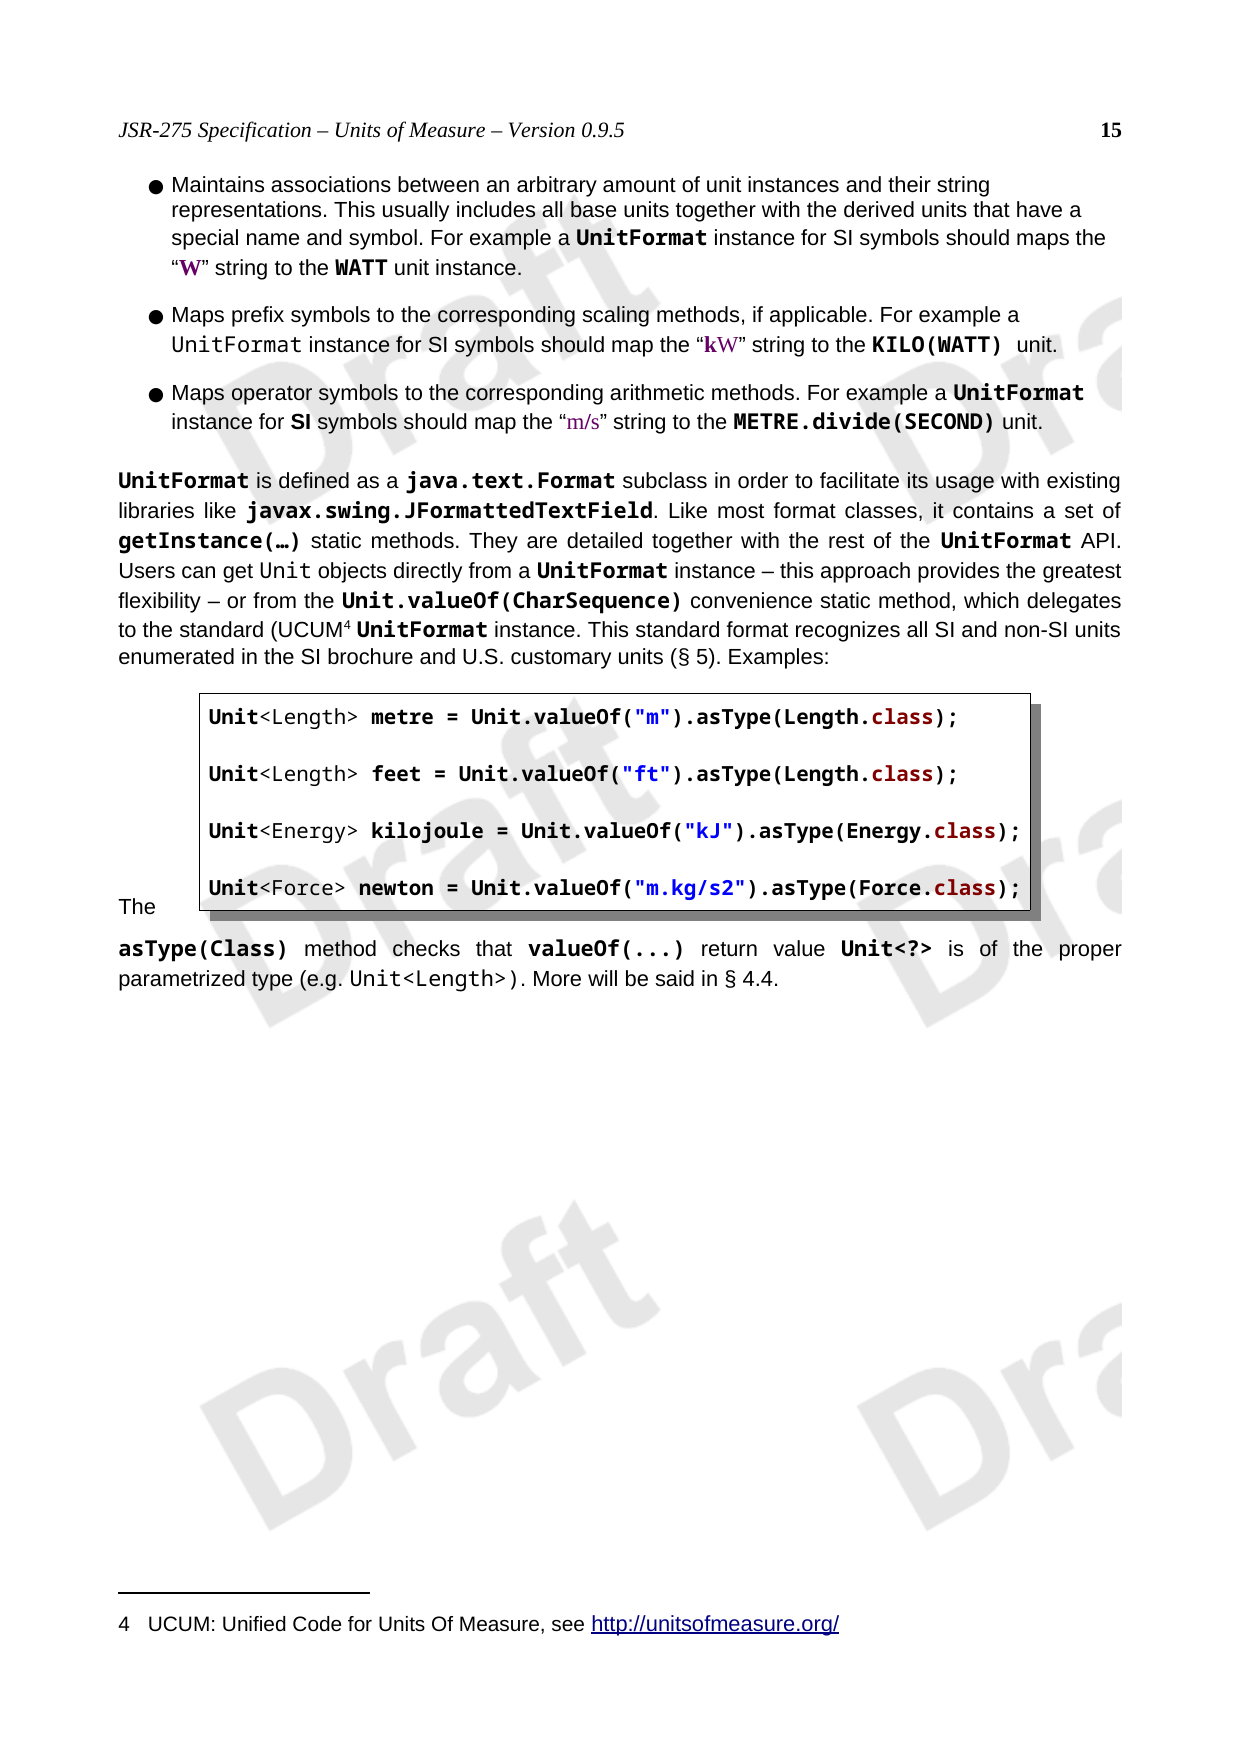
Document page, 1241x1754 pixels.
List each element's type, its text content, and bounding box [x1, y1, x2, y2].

text The asType(Class) method checks that valueOf(...) return value Unit<?> is of the proper parametrized type (e.g. Unit<Length>). More will be said in § 4.4. [118, 894, 1122, 992]
text Unit<Length> metre = Unit.valueOf("m").asType(Length.class); [208, 702, 1021, 731]
list Maintains associations between an arbitrary amount of unit instances and their string representations. This usually includes all base units together with the derived units that have a special name and symbol. For example a UnitFormat instance for SI symbols should maps the “W” string to the WATT unit instance. [148, 172, 1122, 281]
picture [118, 992, 1122, 1611]
text Unit<Length> feet = Unit.valueOf("ft").asType(Length.class); [208, 759, 1021, 787]
list Maps prefix symbols to the corresponding scaling methods, if applicable. For example a UnitFormat instance for SI symbols should map the “kW” string to the KILO(WATT) unit. [148, 299, 1122, 359]
text UnitFormat is defined as a java.text.Format subclass in order to facilitate its usage with existing libraries like javax.swing.JFormattedTextField. Like most format classes, it contains a set of getInstance(…) static methods. They are detailed together with the rest of the UnitFormat API. Users can get Unit objects directly from a UnitFormat instance – this approach provides the greatest flexibility – or from the Unit.valueOf(CharSequence) convenience static method, which delegates to the standard (UCUM UnitFormat instance. This standard format recognizes all SI and non-SI units enumerated in the SI brochure and U.S. customary units (§ 5). Examples: [118, 466, 1122, 669]
text Unit<Force> newton = Unit.valueOf("m.kg/s2").asType(Force.class); [208, 873, 1021, 901]
text Unit<Energy> kilojoule = Unit.valueOf("kJ").asType(Energy.class); [208, 816, 1021, 844]
picture [118, 669, 1122, 894]
text UCUM: Unified Code for Units Of Measure, see http://unitsofmeasure.org/ [118, 1611, 1122, 1636]
picture [200, 694, 1030, 910]
list Maps operator symbols to the corresponding arithmetic methods. For example a UnitFormat instance for SI symbols should map the “m/s” string to the METRE.divide(SECOND) unit. [148, 376, 1122, 436]
picture [118, 118, 1122, 466]
